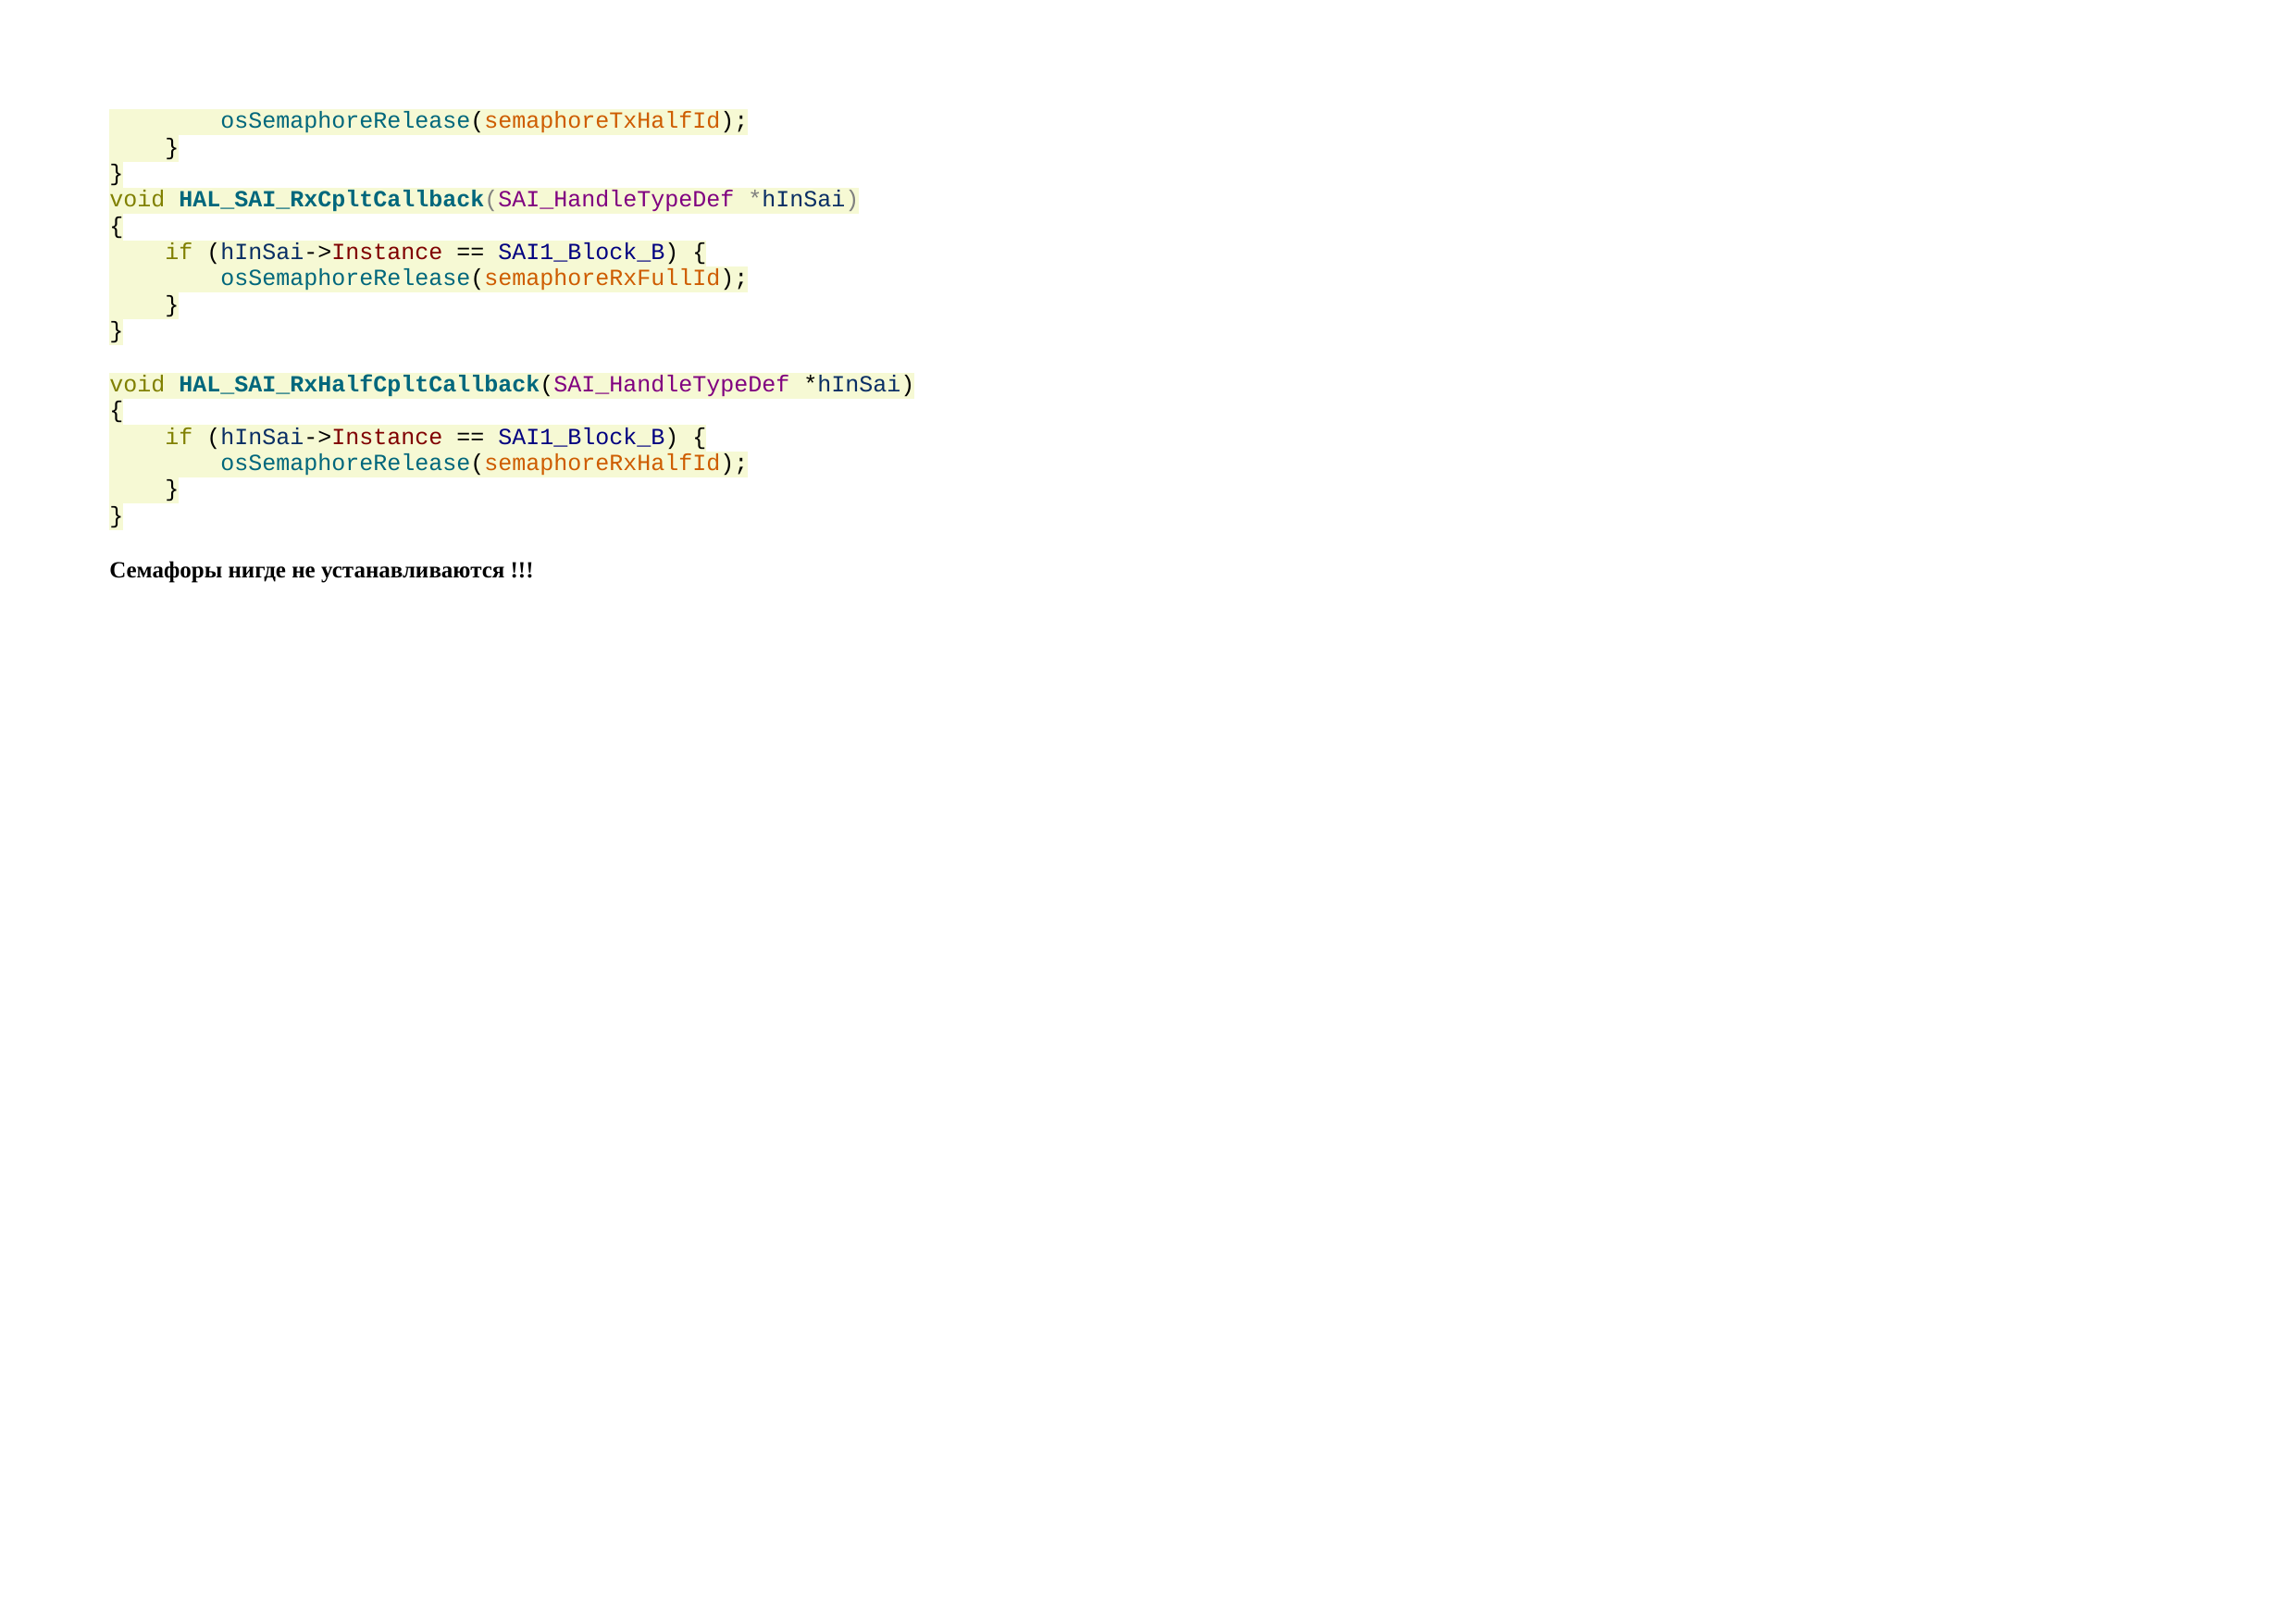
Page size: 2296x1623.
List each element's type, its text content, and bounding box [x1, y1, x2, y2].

text osSemaphoreRelease(semaphoreRxFullId); [109, 266, 2186, 292]
text if (hInSai->Instance == SAI1_Block_B) { [109, 425, 2186, 452]
text { [109, 214, 2186, 241]
text osSemaphoreRelease(semaphoreTxHalfId); [109, 109, 2186, 135]
text } [109, 319, 2186, 345]
text } [109, 503, 2186, 530]
text } [109, 477, 2186, 503]
text void HAL_SAI_RxCpltCallback(SAI_HandleTypeDef *hInSai) [109, 188, 2186, 214]
text void HAL_SAI_RxHalfCpltCallback(SAI_HandleTypeDef *hInSai) [109, 373, 2186, 399]
text osSemaphoreRelease(semaphoreRxHalfId); [109, 452, 2186, 477]
text { [109, 399, 2186, 425]
text if (hInSai->Instance == SAI1_Block_B) { [109, 241, 2186, 266]
text } [109, 135, 2186, 162]
text } [109, 292, 2186, 319]
text Семафоры нигде не устанавливаются !!! [109, 556, 2186, 583]
text } [109, 162, 2186, 188]
